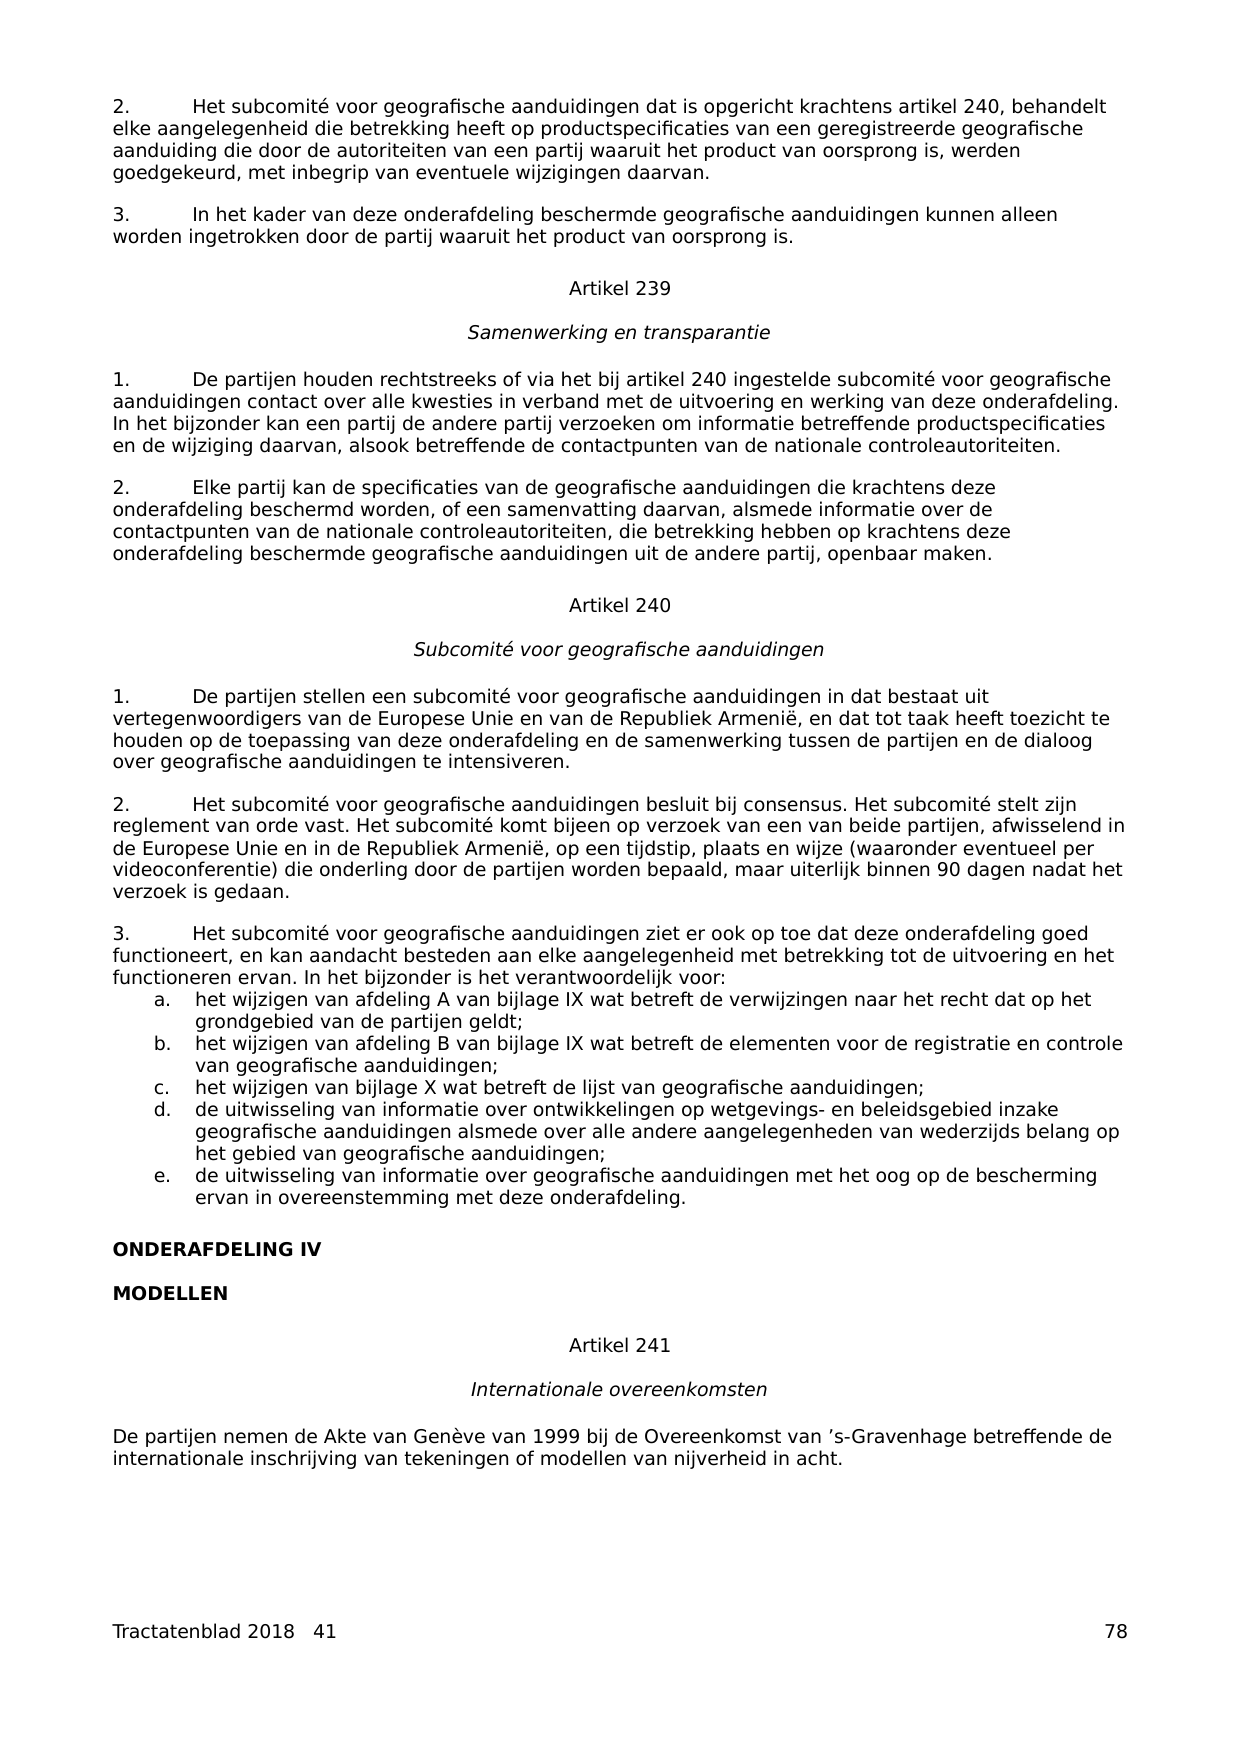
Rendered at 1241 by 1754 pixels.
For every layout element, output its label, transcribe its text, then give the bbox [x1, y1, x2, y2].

subtitle ONDERAFDELING IV MODELLEN [112, 1239, 1128, 1305]
text 3. Het subcomité voor geografische aanduidingen ziet er ook op toe dat deze onderafdeling goed functioneert, en kan aandacht besteden aan elke aangelegenheid met betrekking tot de uitvoering en het functioneren ervan. In het bijzonder is het verantwoordelijk voor: [112, 923, 1128, 989]
text c. het wijzigen van bijlage X wat betreft de lijst van geografische aanduidingen; [153, 1077, 1128, 1099]
text 2. Elke partij kan de specificaties van de geografische aanduidingen die krachtens deze onderafdeling beschermd worden, of een samenvatting daarvan, alsmede informatie over de contactpunten van de nationale controleautoriteiten, die betrekking hebben op krachtens deze onderafdeling beschermde geografische aanduidingen uit de andere partij, openbaar maken. [112, 477, 1128, 564]
subtitle Artikel 241 Internationale overeenkomsten [112, 1335, 1128, 1401]
text 1. De partijen stellen een subcomité voor geografische aanduidingen in dat bestaat uit vertegenwoordigers van de Europese Unie en van de Republiek Armenië, en dat tot taak heeft toezicht te houden op de toepassing van deze onderafdeling en de samenwerking tussen de partijen en de dialoog over geografische aanduidingen te intensiveren. [112, 686, 1128, 773]
text De partijen nemen de Akte van Genève van 1999 bij de Overeenkomst van ’s-Gravenhage betreffende de internationale inschrijving van tekeningen of modellen van nijverheid in acht. [112, 1426, 1128, 1470]
text 3. In het kader van deze onderafdeling beschermde geografische aanduidingen kunnen alleen worden ingetrokken door de partij waaruit het product van oorsprong is. [112, 204, 1128, 248]
text 2. Het subcomité voor geografische aanduidingen dat is opgericht krachtens artikel 240, behandelt elke aangelegenheid die betrekking heeft op productspecificaties van een geregistreerde geografische aanduiding die door de autoriteiten van een partij waaruit het product van oorsprong is, werden goedgekeurd, met inbegrip van eventuele wijzigingen daarvan. [112, 96, 1128, 184]
text d. de uitwisseling van informatie over ontwikkelingen op wetgevings- en beleidsgebied inzake geografische aanduidingen alsmede over alle andere aangelegenheden van wederzijds belang op het gebied van geografische aanduidingen; [153, 1099, 1128, 1165]
text b. het wijzigen van afdeling B van bijlage IX wat betreft de elementen voor de registratie en controle van geografische aanduidingen; [153, 1033, 1128, 1077]
subtitle Artikel 239 Samenwerking en transparantie [112, 278, 1128, 344]
text a. het wijzigen van afdeling A van bijlage IX wat betreft de verwijzingen naar het recht dat op het grondgebied van de partijen geldt; [153, 989, 1128, 1033]
text e. de uitwisseling van informatie over geografische aanduidingen met het oog op de bescherming ervan in overeenstemming met deze onderafdeling. [153, 1165, 1128, 1209]
text 1. De partijen houden rechtstreeks of via het bij artikel 240 ingestelde subcomité voor geografische aanduidingen contact over alle kwesties in verband met de uitvoering en werking van deze onderafdeling. In het bijzonder kan een partij de andere partij verzoeken om informatie betreffende productspecificaties en de wijziging daarvan, alsook betreffende de contactpunten van de nationale controleautoriteiten. [112, 369, 1128, 457]
text 2. Het subcomité voor geografische aanduidingen besluit bij consensus. Het subcomité stelt zijn reglement van orde vast. Het subcomité komt bijeen op verzoek van een van beide partijen, afwisselend in de Europese Unie en in de Republiek Armenië, op een tijdstip, plaats en wijze (waaronder eventueel per videoconferentie) die onderling door de partijen worden bepaald, maar uiterlijk binnen 90 dagen nadat het verzoek is gedaan. [112, 793, 1128, 903]
subtitle Artikel 240 Subcomité voor geografische aanduidingen [112, 594, 1128, 661]
